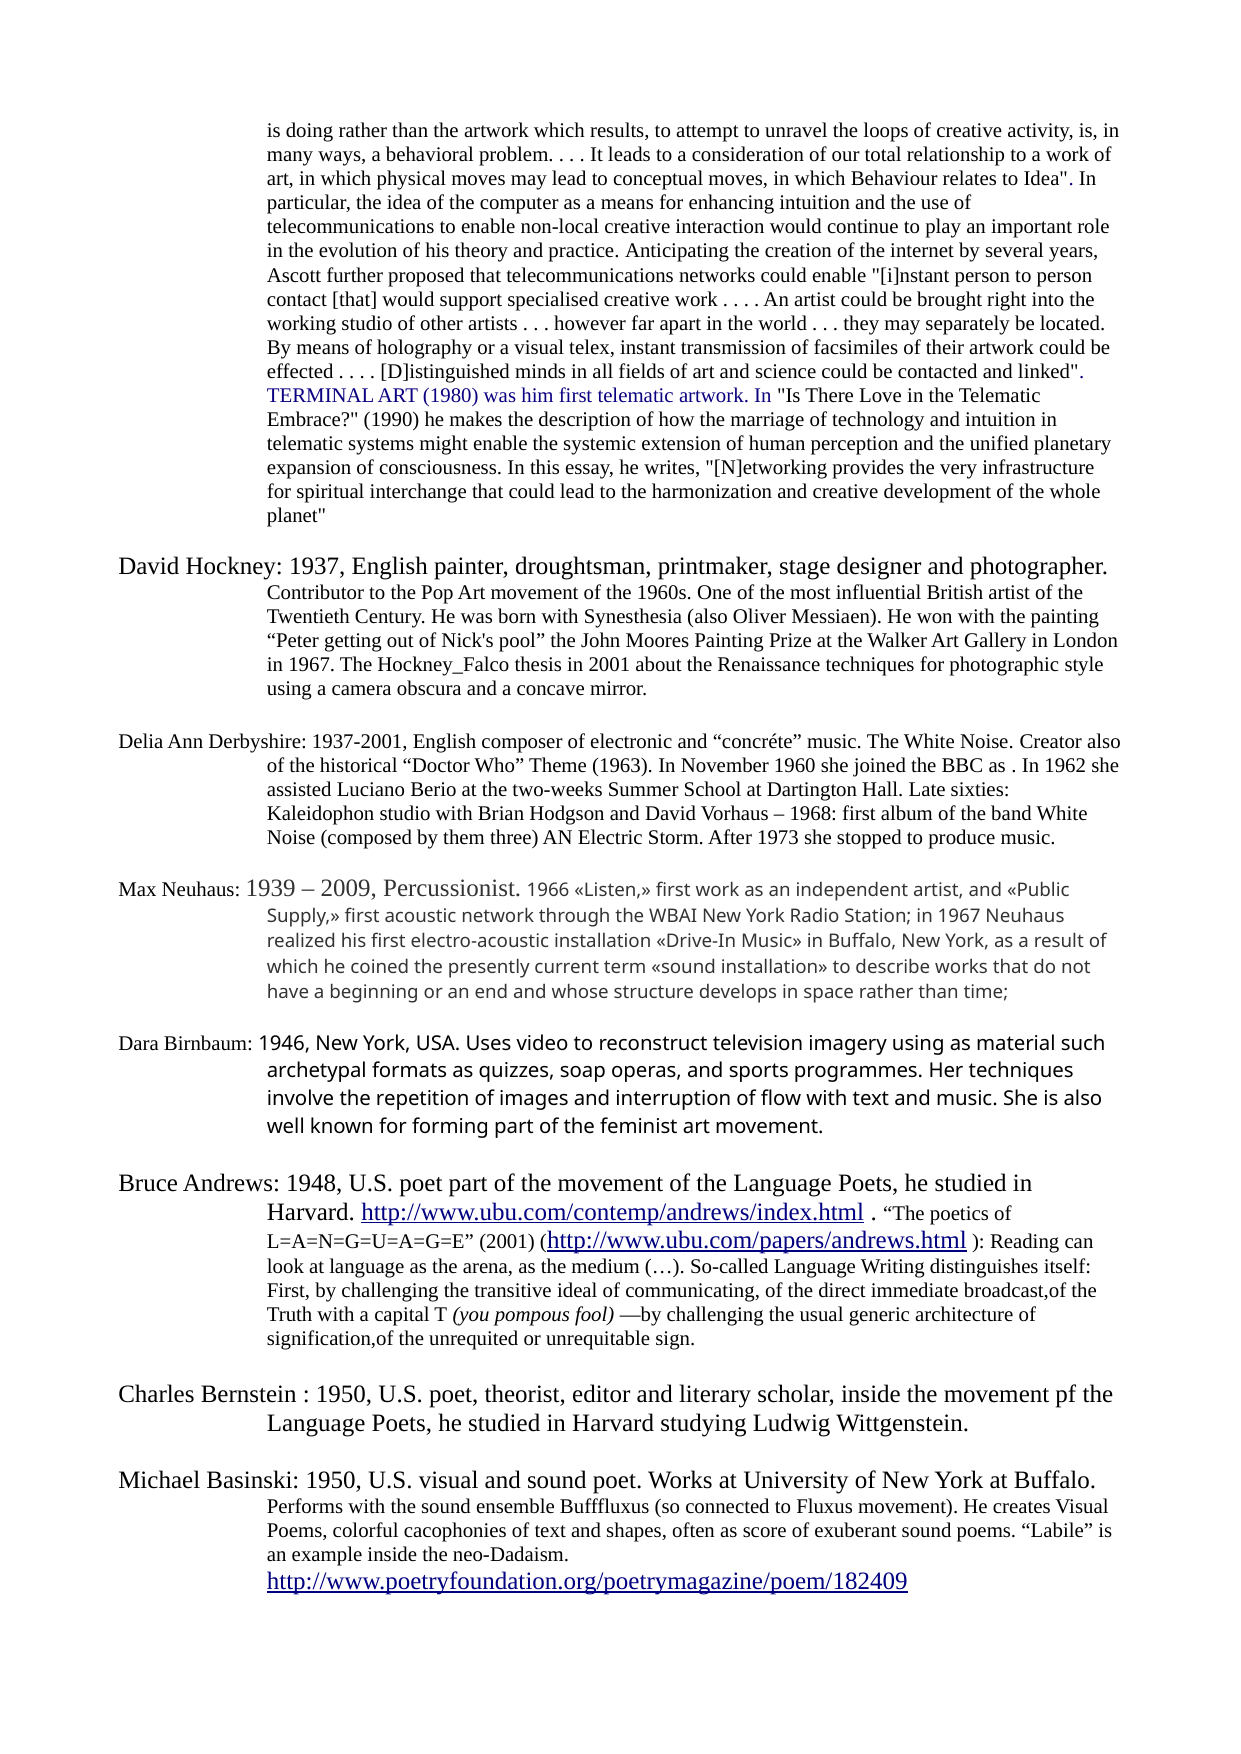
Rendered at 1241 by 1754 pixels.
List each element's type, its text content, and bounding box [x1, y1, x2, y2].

text David Hockney: 1937, English painter, droughtsman, printmaker, stage designer and photographer. Contributor to the Pop Art movement of the 1960s. One of the most influential British artist of the Twentieth Century. He was born with Synesthesia (also Oliver Messiaen). He won with the painting “Peter getting out of Nick's pool” the John Moores Painting Prize at the Walker Art Gallery in London in 1967. The Hockney_Falco thesis in 2001 about the Renaissance techniques for photographic style using a camera obscura and a concave mirror. [118, 551, 1122, 700]
text Delia Ann Derbyshire: 1937-2001, English composer of electronic and “concréte” music. The White Noise. Creator also of the historical “Doctor Who” Theme (1963). In November 1960 she joined the BBC as . In 1962 she assisted Luciano Berio at the two-weeks Summer School at Dartington Hall. Late sixties: Kaleidophon studio with Brian Hodgson and David Vorhaus – 1968: first album of the band White Noise (composed by them three) AN Electric Storm. After 1973 she stopped to produce music. [118, 729, 1122, 849]
text Bruce Andrews: 1948, U.S. poet part of the movement of the Language Poets, he studied in Harvard. http://www.ubu.com/contemp/andrews/index.html . “The poetics of L=A=N=G=U=A=G=E” (2001) (http://www.ubu.com/papers/andrews.html ): Reading can look at language as the arena, as the medium (…). So-called Language Writing distinguishes itself: First, by challenging the transitive ideal of communicating, of the direct immediate broadcast,of the Truth with a capital T (you pompous fool) —by challenging the usual generic architecture of signification,of the unrequited or unrequitable sign. [118, 1168, 1122, 1350]
text Dara Birnbaum: 1946, New York, USA. Uses video to reconstruct television imagery using as material such archetypal formats as quizzes, soap operas, and sports programmes. Her techniques involve the repetition of images and interruption of flow with text and music. She is also well known for forming part of the feminist art movement. [118, 1028, 1122, 1139]
text is doing rather than the artwork which results, to attempt to unravel the loops of creative activity, is, in many ways, a behavioral problem. . . . It leads to a consideration of our total relationship to a work of art, in which physical moves may lead to conceptual moves, in which Behaviour relates to Idea". In particular, the idea of the computer as a means for enhancing intuition and the use of telecommunications to enable non-local creative interaction would continue to play an important role in the evolution of his theory and practice. Anticipating the creation of the internet by several years, Ascott further proposed that telecommunications networks could enable "[i]nstant person to person contact [that] would support specialised creative work . . . . An artist could be brought right into the working studio of other artists . . . however far apart in the world . . . they may separately be located. By means of holography or a visual telex, instant transmission of facsimiles of their artwork could be effected . . . . [D]istinguished minds in all fields of art and science could be contacted and linked". TERMINAL ART (1980) was him first telematic artwork. In "Is There Love in the Telematic Embrace?" (1990) he makes the description of how the marriage of technology and intuition in telematic systems might enable the systemic extension of human perception and the unified planetary expansion of consciousness. In this essay, he writes, "[N]etworking provides the very infrastructure for spiritual interchange that could lead to the harmonization and creative development of the whole planet" [118, 118, 1122, 527]
text Charles Bernstein : 1950, U.S. poet, theorist, editor and literary scholar, inside the movement pf the Language Poets, he studied in Harvard studying Ludwig Wittgenstein. [118, 1379, 1122, 1437]
text Max Neuhaus: 1939 – 2009, Percussionist. 1966 «Listen,» first work as an independent artist, and «Public Supply,» first acoustic network through the WBAI New York Radio Station; in 1967 Neuhaus realized his first electro-acoustic installation «Drive-In Music» in Buffalo, New York, as a result of which he coined the presently current term «sound installation» to describe works that do not have a beginning or an end and whose structure develops in space rather than time; [118, 873, 1122, 1004]
text Michael Basinski: 1950, U.S. visual and sound poet. Works at University of New York at Buffalo. Performs with the sound ensemble Bufffluxus (so connected to Fluxus movement). He creates Visual Poems, colorful cacophonies of text and shapes, often as score of exuberant sound poems. “Labile” is an example inside the neo-Dadaism. http://www.poetryfoundation.org/poetrymagazine/poem/182409 [118, 1465, 1122, 1595]
